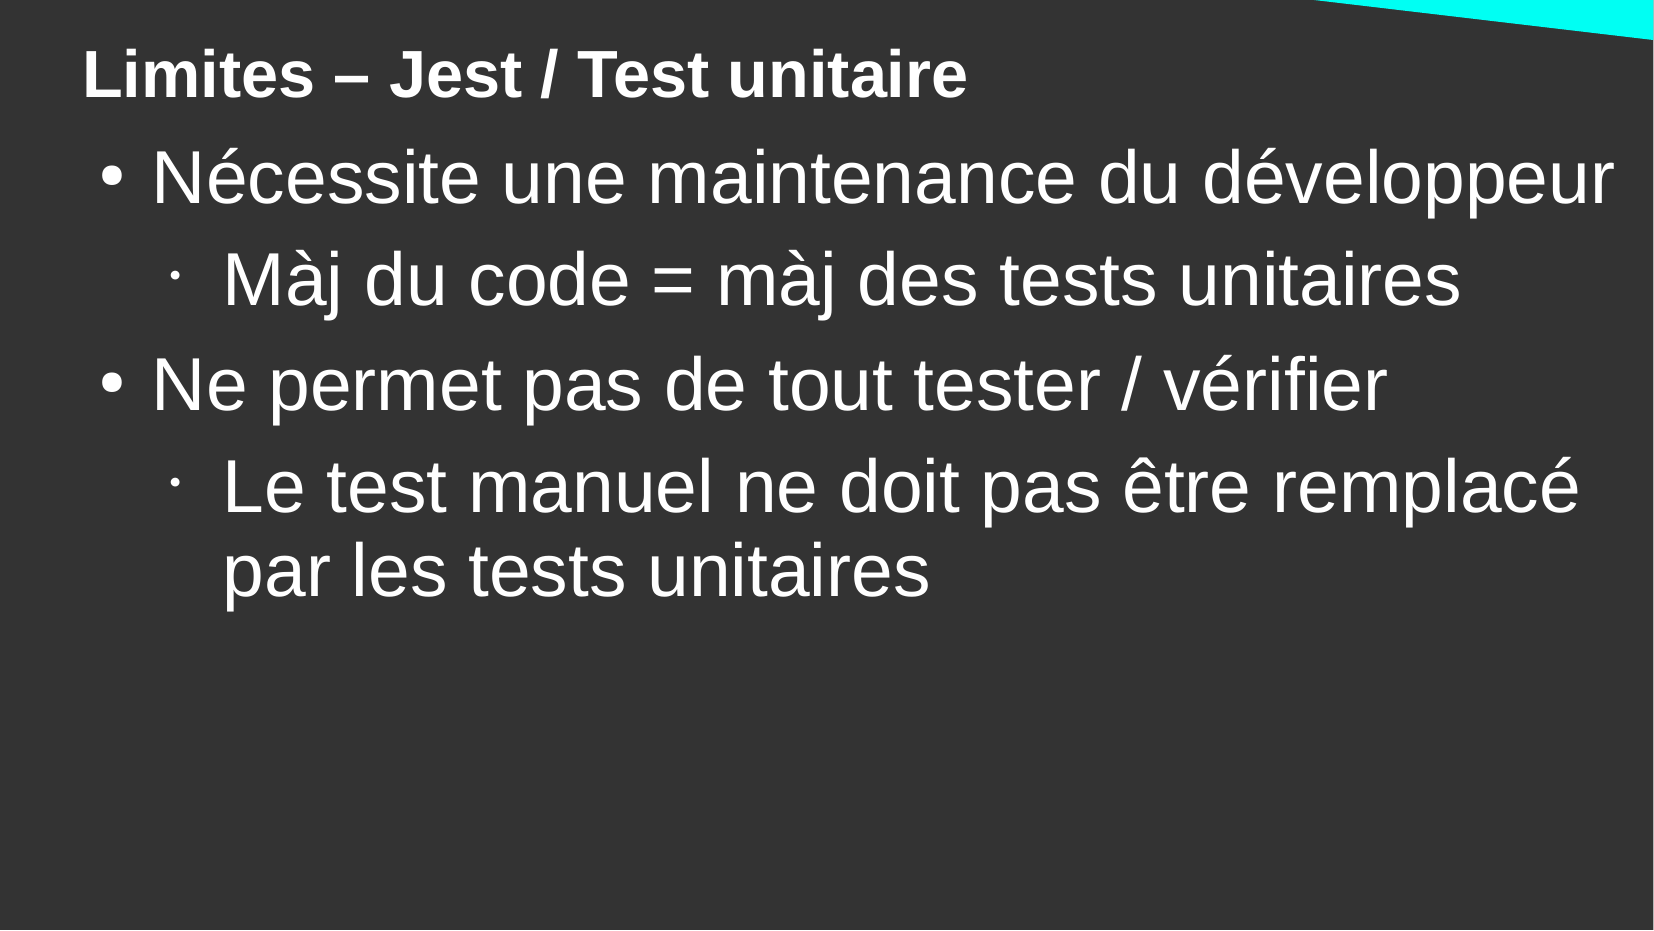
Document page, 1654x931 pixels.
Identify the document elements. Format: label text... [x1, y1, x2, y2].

title Limites – Jest / Test unitaire [82, 37, 1571, 112]
text_box [1314, 0, 1654, 41]
list Nécessite une maintenance du développeur Màj du code = màj des tests unitaires Ne permet pas de tout tester / vérifier Le test manuel ne doit pas être remplacé par les tests unitaires [80, 135, 1619, 721]
